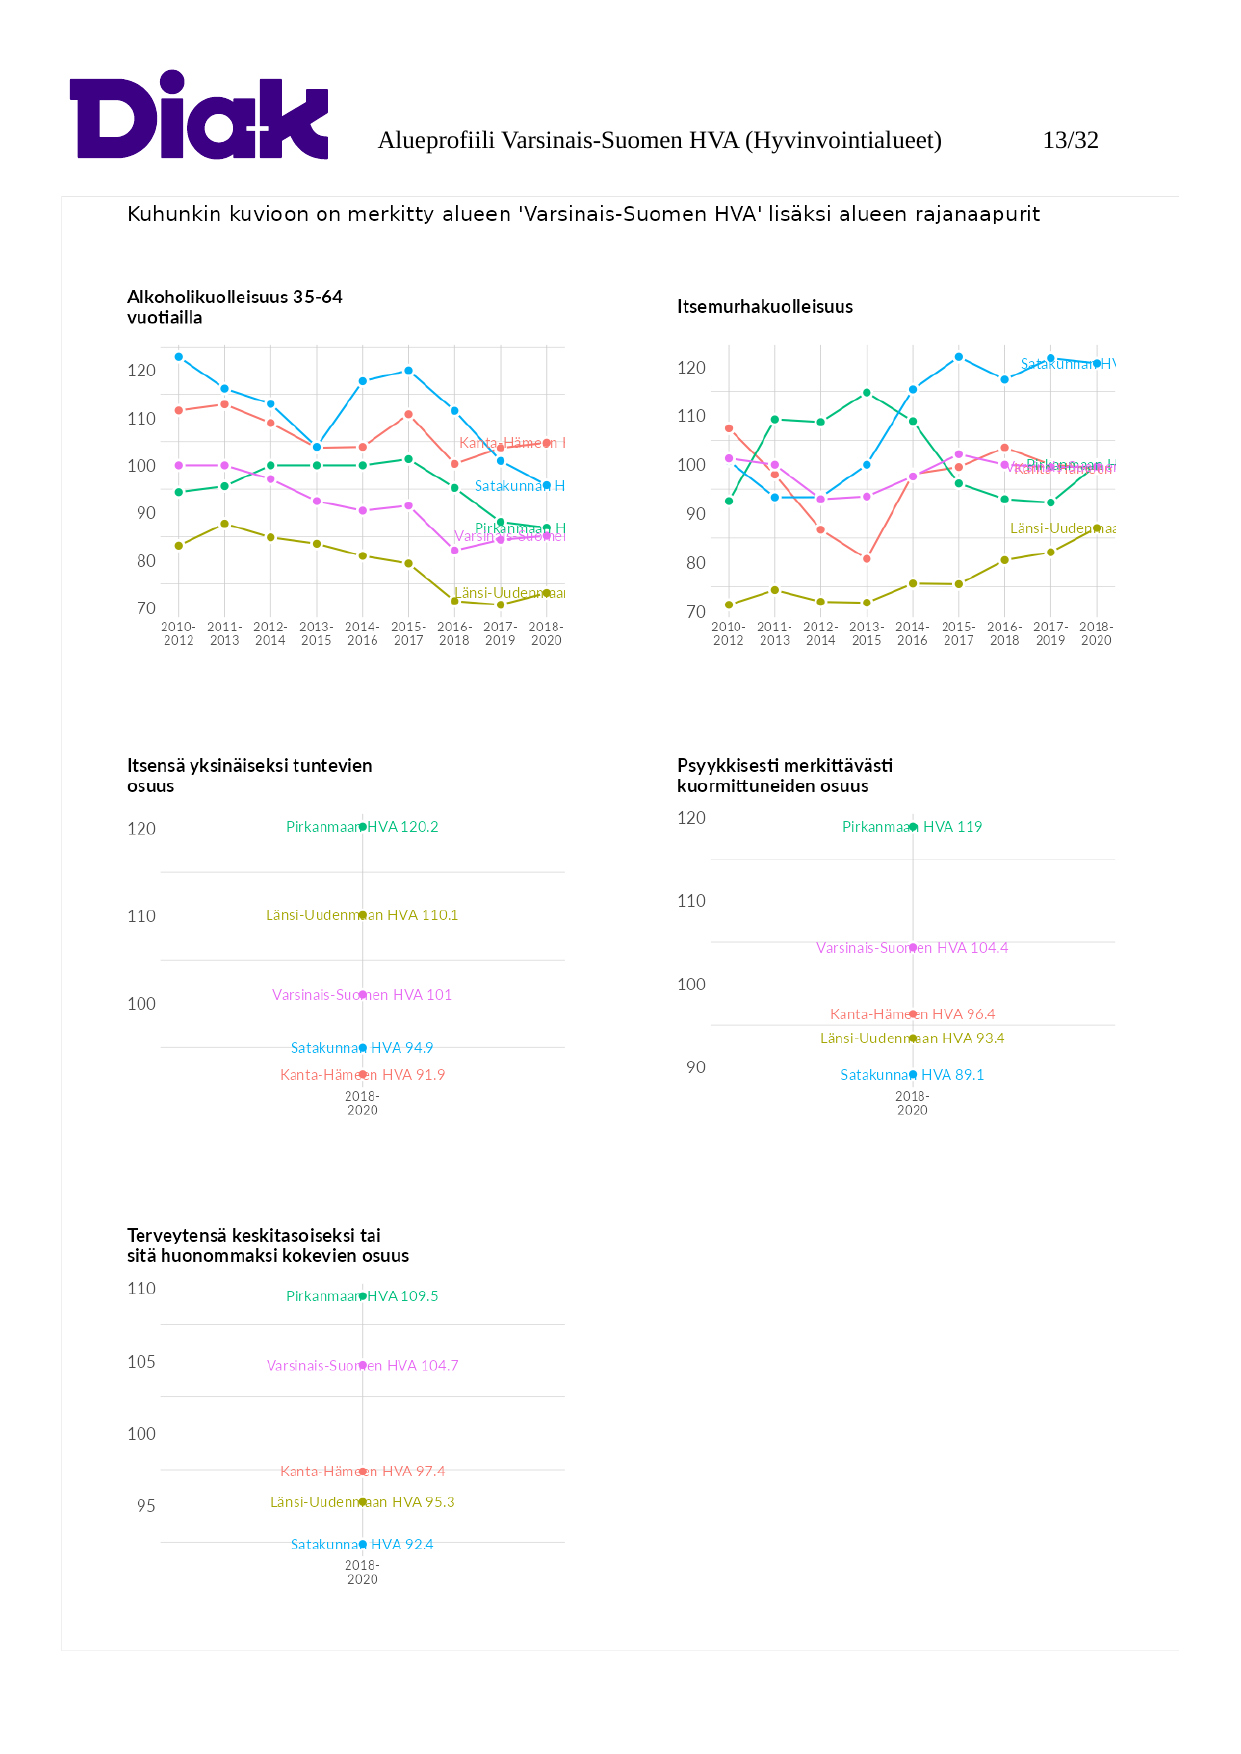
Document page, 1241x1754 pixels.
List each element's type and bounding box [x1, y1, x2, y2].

picture [61, 196, 1179, 1651]
